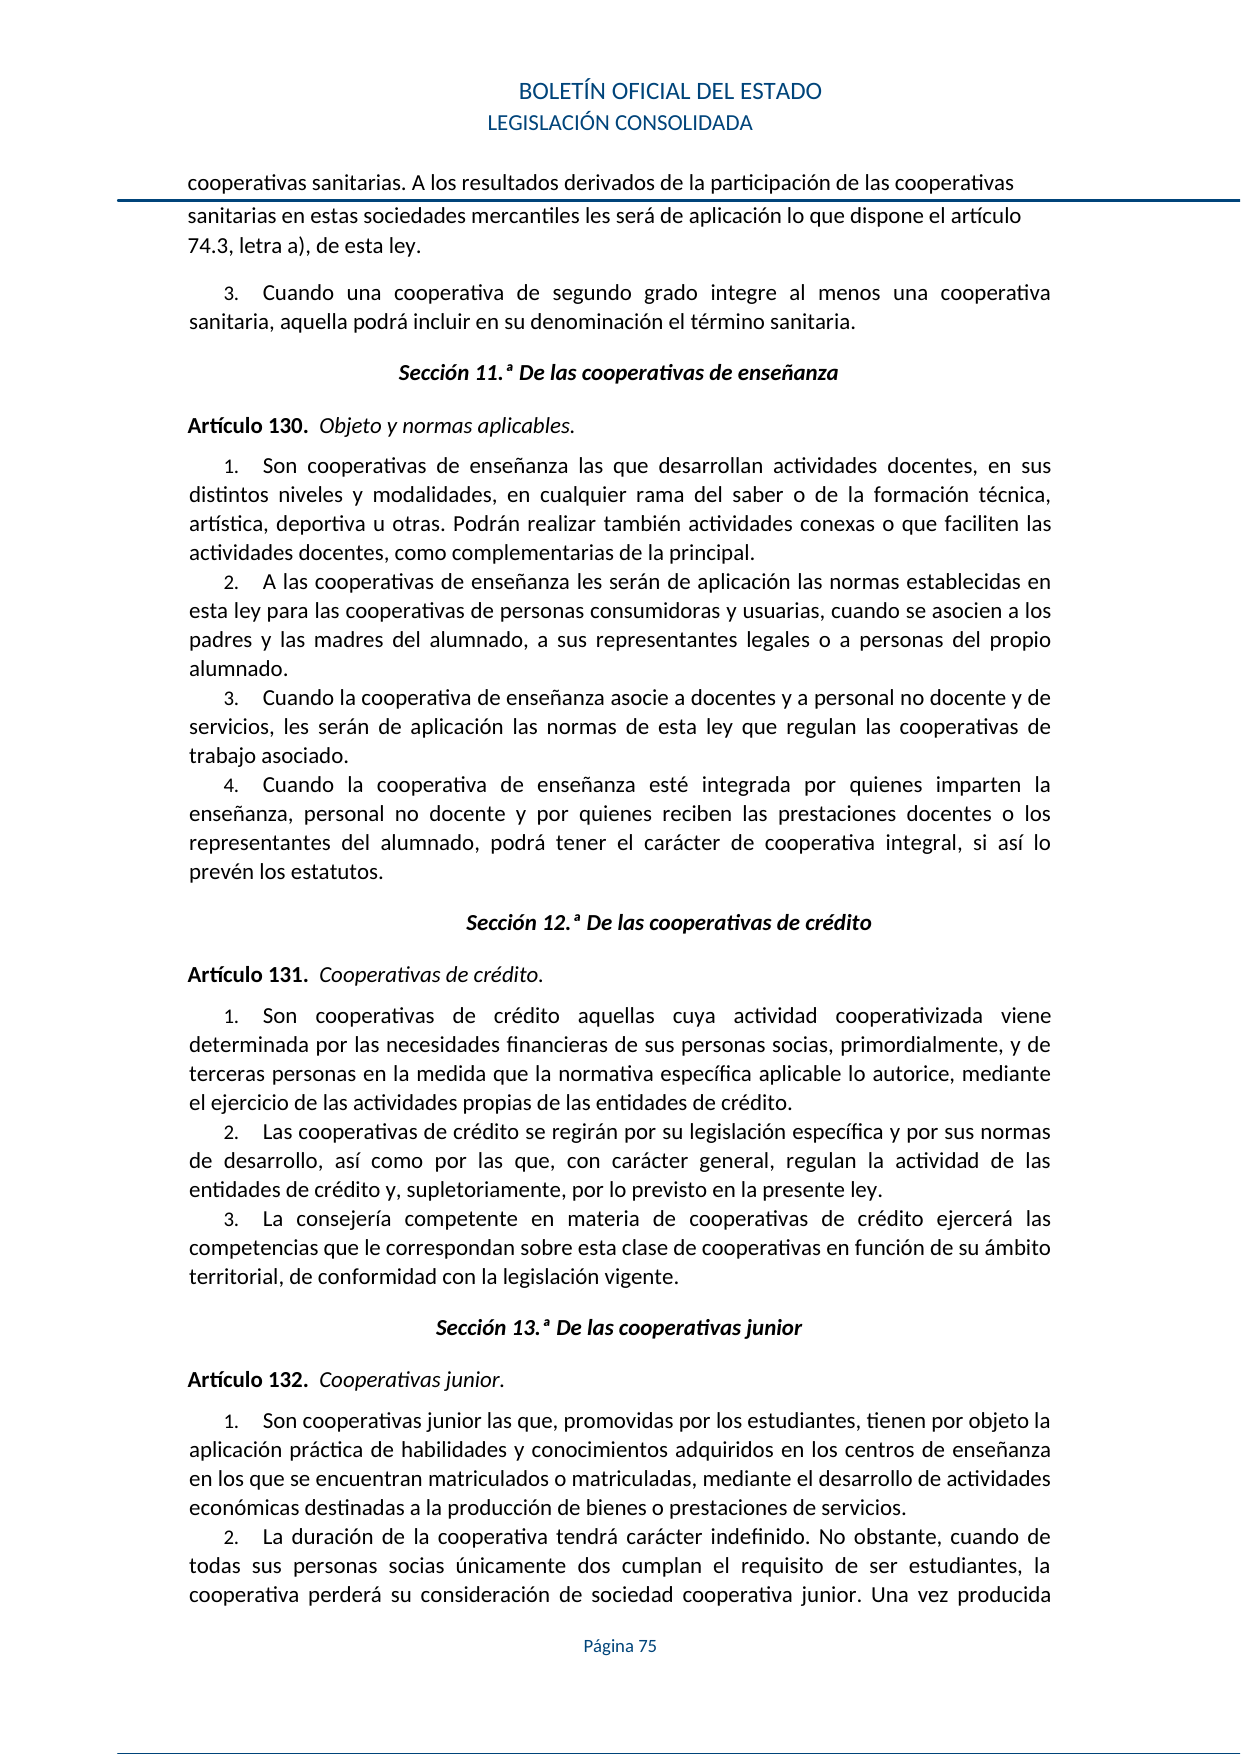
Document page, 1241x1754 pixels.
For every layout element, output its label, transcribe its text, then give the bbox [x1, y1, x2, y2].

list Son cooperativas de crédito aquellas cuya actividad cooperativizada viene determinada por las necesidades financieras de sus personas socias, primordialmente, y de terceras personas en la medida que la normativa específica aplicable lo autorice, mediante el ejercicio de las actividades propias de las entidades de crédito. [189, 1001, 1053, 1116]
list La consejería competente en materia de cooperativas de crédito ejercerá las competencias que le correspondan sobre esta clase de cooperativas en función de su ámbito territorial, de conformidad con la legislación vigente. [189, 1204, 1053, 1290]
text Sección 11.ª De las cooperativas de enseñanza [189, 358, 1051, 386]
list Las cooperativas de crédito se regirán por su legislación específica y por sus normas de desarrollo, así como por las que, con carácter general, regulan la actividad de las entidades de crédito y, supletoriamente, por lo previsto en la presente ley. [189, 1117, 1053, 1203]
list Cuando la cooperativa de enseñanza asocie a docentes y a personal no docente y de servicios, les serán de aplicación las normas de esta ley que regulan las cooperativas de trabajo asociado. [189, 683, 1053, 769]
list La duración de la cooperativa tendrá carácter indefinido. No obstante, cuando de todas sus personas socias únicamente dos cumplan el requisito de ser estudiantes, la cooperativa perderá su consideración de sociedad cooperativa junior. Una vez producida [189, 1522, 1053, 1608]
text sanitarias en estas sociedades mercantiles les será de aplicación lo que dispone el artículo 74.3, letra a), de esta ley. [187, 202, 1053, 259]
text Artículo 130. Objeto y normas aplicables. [187, 411, 1088, 439]
text Artículo 131. Cooperativas de crédito. [187, 961, 1088, 988]
list Son cooperativas de enseñanza las que desarrollan actividades docentes, en sus distintos niveles y modalidades, en cualquier rama del saber o de la formación técnica, artística, deportiva u otras. Podrán realizar también actividades conexas o que faciliten las actividades docentes, como complementarias de la principal. [189, 451, 1053, 566]
list A las cooperativas de enseñanza les serán de aplicación las normas establecidas en esta ley para las cooperativas de personas consumidoras y usuarias, cuando se asocien a los padres y las madres del alumnado, a sus representantes legales o a personas del propio alumnado. [189, 567, 1053, 682]
list Cuando una cooperativa de segundo grado integre al menos una cooperativa sanitaria, aquella podrá incluir en su denominación el término sanitaria. [189, 278, 1053, 335]
text Sección 13.ª De las cooperativas junior [189, 1313, 1051, 1341]
text cooperativas sanitarias. A los resultados derivados de la participación de las cooperativas [187, 168, 1053, 199]
text Sección 12.ª De las cooperativas de crédito [189, 908, 1152, 936]
list Cuando la cooperativa de enseñanza esté integrada por quienes imparten la enseñanza, personal no docente y por quienes reciben las prestaciones docentes o los representantes del alumnado, podrá tener el carácter de cooperativa integral, si así lo prevén los estatutos. [189, 770, 1053, 885]
list Son cooperativas junior las que, promovidas por los estudiantes, tienen por objeto la aplicación práctica de habilidades y conocimientos adquiridos en los centros de enseñanza en los que se encuentran matriculados o matriculadas, mediante el desarrollo de actividades económicas destinadas a la producción de bienes o prestaciones de servicios. [189, 1406, 1053, 1521]
text Artículo 132. Cooperativas junior. [187, 1366, 1088, 1393]
